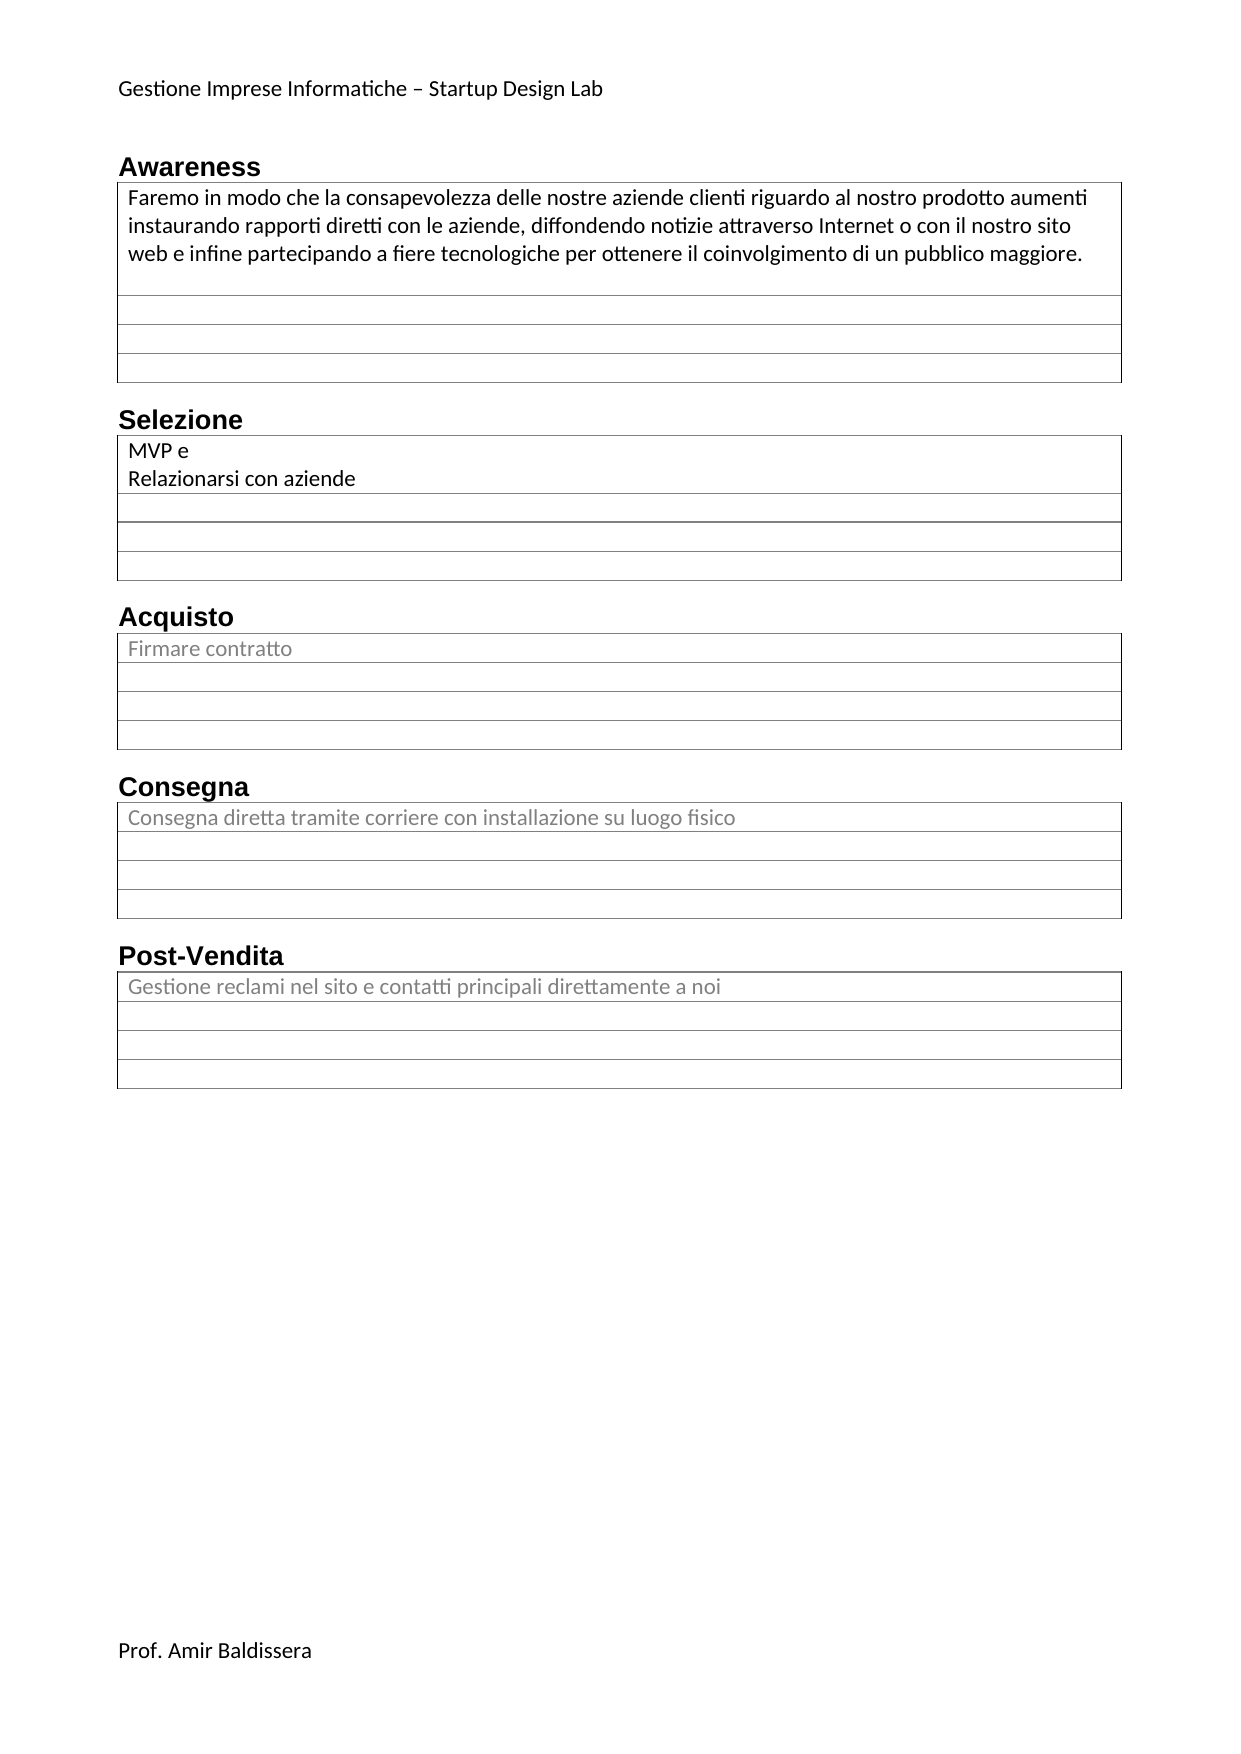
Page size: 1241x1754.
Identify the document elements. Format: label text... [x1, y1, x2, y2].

table_cell [118, 663, 1121, 691]
table_cell [118, 1060, 1121, 1088]
subtitle Acquisto [118, 601, 1122, 633]
table_header Gestione reclami nel sito e contatti principali direttamente a noi [118, 973, 1121, 1001]
table_header MVP e Relazionarsi con aziende [118, 436, 1121, 492]
table_cell [118, 692, 1121, 720]
table_header Faremo in modo che la consapevolezza delle nostre aziende clienti riguardo al nostro prodotto aumenti instaurando rapporti diretti con le aziende, diffondendo notizie attraverso Internet o con il nostro sito web e infine partecipando a fiere tecnologiche per ottenere il coinvolgimento di un pubblico maggiore. [118, 183, 1121, 295]
subtitle Selezione [118, 404, 1122, 435]
table_cell [118, 832, 1121, 860]
table_cell [118, 721, 1121, 749]
subtitle Post-Vendita [118, 940, 1122, 971]
table_cell [118, 354, 1121, 382]
table_cell [118, 296, 1121, 324]
table_cell [118, 325, 1121, 353]
table_cell [118, 861, 1121, 889]
table_header Firmare contratto [118, 634, 1121, 662]
table_cell [118, 523, 1121, 551]
table_header Consegna diretta tramite corriere con installazione su luogo fisico [118, 803, 1121, 831]
table_cell [118, 494, 1121, 521]
subtitle Awareness [118, 151, 1122, 182]
table_cell [118, 890, 1121, 918]
table_cell [118, 552, 1121, 579]
subtitle Consegna [118, 771, 1122, 802]
table_cell [118, 1002, 1121, 1029]
table_cell [118, 1031, 1121, 1059]
